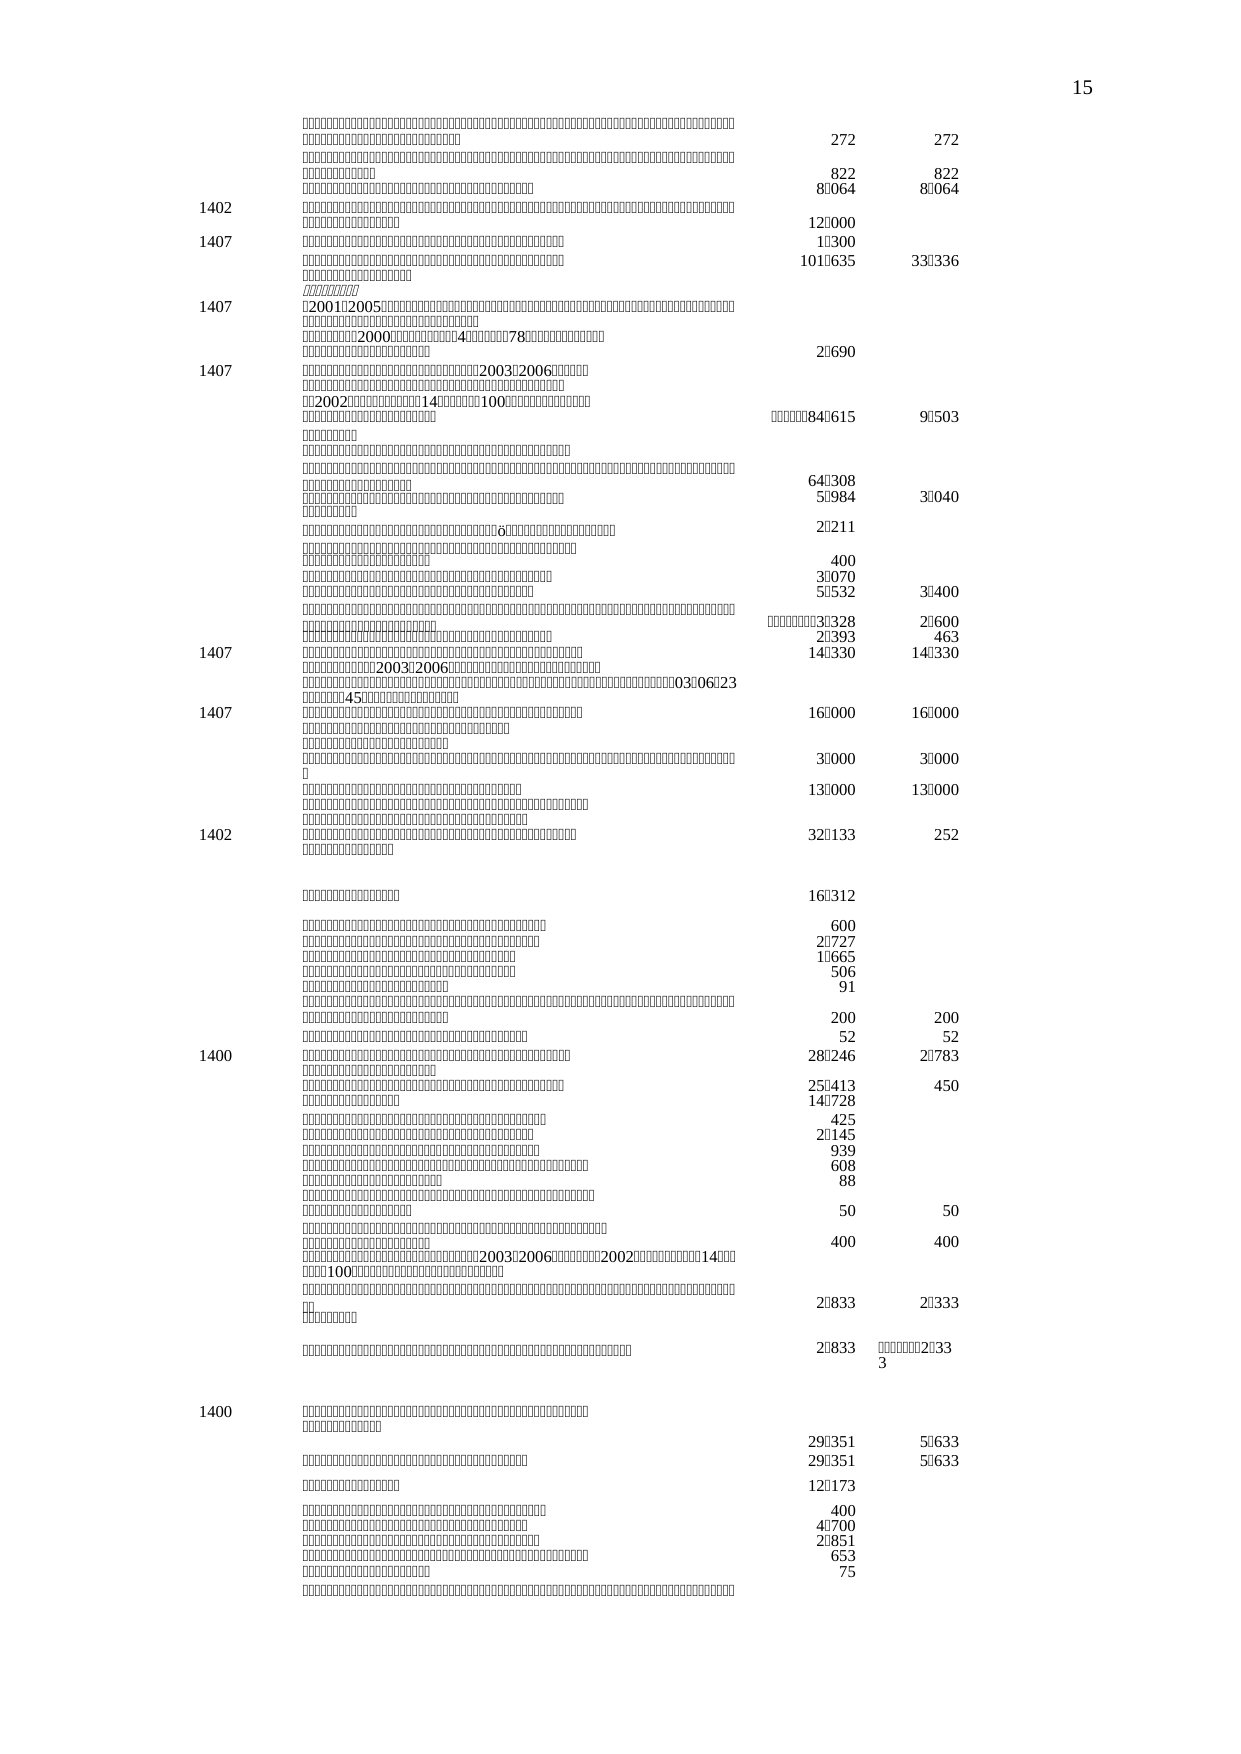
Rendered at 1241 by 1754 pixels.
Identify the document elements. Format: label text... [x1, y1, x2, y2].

table_cell  [291, 430, 749, 445]
table_cell [867, 1535, 970, 1550]
table_cell [867, 521, 970, 540]
table_cell [970, 1129, 1001, 1144]
table_cell  [291, 601, 749, 631]
table_cell  [749, 1505, 867, 1520]
table_cell [970, 738, 1001, 753]
table_cell [970, 1565, 1001, 1584]
table_cell [188, 890, 291, 920]
table_cell [188, 1455, 291, 1480]
table_cell [970, 202, 1001, 236]
table_cell  [749, 829, 867, 890]
table_cell [970, 506, 1001, 521]
table_cell [970, 1145, 1001, 1160]
table_cell [970, 571, 1001, 586]
table_cell  [291, 1455, 749, 1480]
table_cell   [291, 1221, 749, 1251]
table_cell  [749, 1145, 867, 1160]
table_cell  [291, 1565, 749, 1584]
table_cell  [749, 540, 867, 571]
table_cell [188, 1145, 291, 1160]
table_cell [970, 183, 1001, 202]
table_cell  [749, 631, 867, 647]
table_cell [970, 1251, 1001, 1312]
table_cell [867, 1312, 970, 1342]
table_cell [970, 1312, 1001, 1342]
table_cell  [291, 996, 749, 1031]
table_cell [188, 571, 291, 586]
table_cell   [291, 540, 749, 571]
table_cell [188, 784, 291, 829]
table_cell  [291, 285, 749, 300]
table_cell  [188, 1050, 291, 1080]
table_cell  [749, 1520, 867, 1535]
table_cell  [749, 936, 867, 951]
table_cell  [291, 753, 749, 783]
table_cell [867, 966, 970, 981]
table_cell [970, 1160, 1001, 1175]
table_cell [188, 430, 291, 445]
table_cell [749, 1312, 867, 1342]
table_cell  [291, 920, 749, 936]
table_cell  [749, 890, 867, 920]
table_cell [188, 1080, 291, 1095]
table_cell [749, 506, 867, 521]
table_cell  [867, 784, 970, 829]
table_cell  [749, 1406, 867, 1455]
table_cell [188, 1520, 291, 1535]
table_cell [970, 152, 1001, 183]
table_cell [867, 890, 970, 920]
table_cell  [291, 1312, 749, 1342]
table_cell  [291, 1535, 749, 1550]
table_cell  [291, 586, 749, 601]
table_cell  [749, 300, 867, 365]
table_cell  [867, 829, 970, 890]
table_cell [970, 490, 1001, 506]
table_cell [188, 966, 291, 981]
table_cell [188, 601, 291, 631]
table_cell [867, 236, 970, 255]
table_cell  [867, 1455, 970, 1480]
table_cell  [867, 1251, 970, 1312]
table_cell [188, 1584, 291, 1599]
table_cell [188, 285, 291, 300]
table_cell  [291, 951, 749, 966]
table_cell  [291, 1160, 749, 1175]
table_cell [749, 285, 867, 300]
table_cell [867, 1095, 970, 1114]
table_cell  [291, 1342, 749, 1406]
table_cell [749, 1584, 867, 1599]
table_cell   [291, 445, 749, 490]
table_cell  [291, 571, 749, 586]
table_cell [970, 829, 1001, 890]
table_cell  [291, 1175, 749, 1190]
table_cell  [749, 1455, 867, 1480]
table_cell [970, 631, 1001, 647]
table_cell [970, 936, 1001, 951]
table_cell  [188, 708, 291, 738]
table_cell  [291, 490, 749, 506]
table_cell  [867, 996, 970, 1031]
table_cell  [749, 1114, 867, 1129]
table_cell  [749, 996, 867, 1031]
table_cell  [749, 118, 867, 152]
table_cell  [749, 236, 867, 255]
table_cell  [188, 647, 291, 707]
table_cell  [749, 1221, 867, 1251]
table_cell  [749, 183, 867, 202]
table_cell [188, 506, 291, 521]
table_cell [970, 784, 1001, 829]
table_cell  [291, 890, 749, 920]
table_cell   [291, 1050, 749, 1080]
table_cell [188, 1095, 291, 1114]
table_cell  [749, 1550, 867, 1565]
table_cell [867, 571, 970, 586]
table_cell [970, 540, 1001, 571]
table_cell   [291, 255, 749, 285]
table_cell [970, 255, 1001, 285]
table_cell  [188, 1406, 291, 1455]
table_cell  [291, 1114, 749, 1129]
table_cell [188, 490, 291, 506]
table_cell [867, 540, 970, 571]
table_cell  [291, 631, 749, 647]
table_cell  [867, 631, 970, 647]
table_cell  [291, 1520, 749, 1535]
table_cell  [867, 1031, 970, 1049]
table_cell  [291, 738, 749, 753]
table_cell    [291, 647, 749, 707]
table_cell  [749, 365, 867, 429]
table_cell [867, 1145, 970, 1160]
table_cell   [291, 708, 749, 738]
table_cell [970, 890, 1001, 920]
table_cell  [188, 365, 291, 429]
table_cell [970, 1175, 1001, 1190]
table_cell [188, 951, 291, 966]
table_cell  [188, 829, 291, 890]
table_cell [867, 1114, 970, 1129]
table_cell  [749, 152, 867, 183]
table_cell [867, 430, 970, 445]
table_cell  [291, 1145, 749, 1160]
table_cell  [291, 936, 749, 951]
table_cell [188, 1505, 291, 1520]
table_cell  [188, 300, 291, 365]
table_cell [970, 753, 1001, 783]
table_cell  [291, 981, 749, 996]
table_cell  [749, 521, 867, 540]
table_cell [970, 1080, 1001, 1095]
table_cell  [867, 152, 970, 183]
table_cell  [749, 1535, 867, 1550]
table_cell [188, 631, 291, 647]
table_cell  [749, 1050, 867, 1080]
table_cell  [749, 1095, 867, 1114]
table_cell  [749, 255, 867, 285]
table_cell  [749, 571, 867, 586]
table_cell   [291, 1406, 749, 1455]
table_cell  [749, 601, 867, 631]
table_cell [749, 430, 867, 445]
table_cell [970, 1584, 1001, 1599]
table_cell [970, 300, 1001, 365]
table_cell [188, 1251, 291, 1312]
table_cell  [749, 784, 867, 829]
table_cell [867, 920, 970, 936]
table_cell  [867, 1406, 970, 1455]
table_cell [867, 1565, 970, 1584]
table_cell  [291, 1505, 749, 1520]
table_cell [188, 1221, 291, 1251]
table_cell [970, 1406, 1001, 1455]
table_cell  [749, 490, 867, 506]
table_cell [188, 1129, 291, 1144]
table_cell  [867, 490, 970, 506]
table_cell [970, 647, 1001, 707]
table_cell [970, 430, 1001, 445]
table_cell [970, 1031, 1001, 1049]
table_cell [867, 738, 970, 753]
table_cell  [749, 1129, 867, 1144]
table_cell  [749, 753, 867, 783]
table_cell [867, 1160, 970, 1175]
table_cell  [867, 1080, 970, 1095]
table_cell [970, 951, 1001, 966]
table_cell [867, 445, 970, 490]
table_cell [970, 920, 1001, 936]
table_cell [188, 118, 291, 152]
table_cell [749, 738, 867, 753]
table_cell  [749, 1175, 867, 1190]
table_cell [188, 1031, 291, 1049]
table_cell [970, 586, 1001, 601]
table_cell  [749, 586, 867, 601]
table_cell [188, 521, 291, 540]
table_cell [188, 1480, 291, 1504]
table_cell  [867, 1342, 970, 1406]
table_cell [188, 996, 291, 1031]
table_cell [970, 1455, 1001, 1480]
table_cell [188, 1175, 291, 1190]
table_cell  [749, 1565, 867, 1584]
table_cell  [867, 1221, 970, 1251]
table_cell  [867, 118, 970, 152]
table_cell [867, 1129, 970, 1144]
table_cell  [867, 365, 970, 429]
table_cell [970, 708, 1001, 738]
table_cell  [188, 202, 291, 236]
table_cell  [291, 1584, 749, 1599]
table_cell [188, 152, 291, 183]
table_cell [188, 936, 291, 951]
table_cell [867, 1505, 970, 1520]
table_cell  [291, 202, 749, 236]
table_cell  [867, 753, 970, 783]
table_cell [867, 936, 970, 951]
table_cell  [749, 966, 867, 981]
table_cell [188, 1190, 291, 1221]
table_cell [970, 118, 1001, 152]
table_cell [867, 1550, 970, 1565]
table_cell [970, 1550, 1001, 1565]
table_cell  [291, 183, 749, 202]
table_cell [188, 981, 291, 996]
table_cell [970, 1520, 1001, 1535]
table_cell [867, 285, 970, 300]
table_cell  [867, 255, 970, 285]
table_cell [970, 981, 1001, 996]
table_cell  [867, 601, 970, 631]
table_cell [867, 506, 970, 521]
table_cell  [749, 1160, 867, 1175]
table_cell [867, 1480, 970, 1504]
table_cell [188, 1535, 291, 1550]
table_cell  [749, 1190, 867, 1221]
table_cell [867, 1584, 970, 1599]
table_cell [188, 1565, 291, 1584]
table_cell  [867, 647, 970, 707]
table_cell   [291, 1251, 749, 1312]
table_cell [970, 1095, 1001, 1114]
table_cell  [749, 981, 867, 996]
table_cell [970, 1050, 1001, 1080]
table_cell [970, 1221, 1001, 1251]
table_cell [970, 521, 1001, 540]
table_cell  [867, 183, 970, 202]
table_cell  [867, 1050, 970, 1080]
table_cell [188, 1312, 291, 1342]
table_cell  [749, 1031, 867, 1049]
table_cell  [291, 152, 749, 183]
table_cell  [291, 966, 749, 981]
table_cell [188, 183, 291, 202]
table_cell [970, 1505, 1001, 1520]
table_cell [970, 365, 1001, 429]
table_cell [970, 285, 1001, 300]
table_cell [970, 445, 1001, 490]
table_cell [970, 996, 1001, 1031]
table_cell  [291, 506, 749, 521]
table_cell  [749, 951, 867, 966]
table_cell  [867, 708, 970, 738]
table_cell [867, 300, 970, 365]
table_cell  [749, 202, 867, 236]
table_cell  [291, 1129, 749, 1144]
table_cell [970, 1342, 1001, 1406]
table_cell [867, 951, 970, 966]
table_cell [188, 1342, 291, 1406]
table_cell [867, 1520, 970, 1535]
table_cell [970, 1480, 1001, 1504]
table_cell [188, 1114, 291, 1129]
table_cell [188, 738, 291, 753]
table_cell  [291, 1550, 749, 1565]
table_cell [970, 1190, 1001, 1221]
table_cell  [291, 1031, 749, 1049]
table_cell [188, 753, 291, 783]
table_cell  [749, 708, 867, 738]
table_cell [970, 1535, 1001, 1550]
table_cell  [867, 586, 970, 601]
table_cell    [291, 300, 749, 365]
table_cell  [188, 236, 291, 255]
table_cell   [291, 1190, 749, 1221]
table_cell  [291, 1480, 749, 1504]
table_cell  [749, 1080, 867, 1095]
table_cell [867, 981, 970, 996]
table_cell  [867, 1190, 970, 1221]
table_cell ö [291, 521, 749, 540]
table_cell [188, 1160, 291, 1175]
table_cell     [291, 365, 749, 429]
table_cell [867, 1175, 970, 1190]
table_cell [970, 966, 1001, 981]
table_cell  [749, 1342, 867, 1406]
table_cell [188, 255, 291, 285]
table_cell [970, 1114, 1001, 1129]
table_cell [188, 540, 291, 571]
table_cell  [291, 236, 749, 255]
table_cell    [291, 784, 749, 829]
table_cell [867, 202, 970, 236]
table_cell [970, 236, 1001, 255]
table_cell   [291, 829, 749, 890]
table_cell  [291, 118, 749, 152]
table_cell  [291, 1080, 749, 1095]
table_cell  [749, 1251, 867, 1312]
table_cell [188, 920, 291, 936]
table_cell  [749, 1480, 867, 1504]
table_cell [188, 445, 291, 490]
table_cell [970, 601, 1001, 631]
table_cell  [749, 445, 867, 490]
table_cell [188, 586, 291, 601]
table_cell [188, 1550, 291, 1565]
table_cell  [291, 1095, 749, 1114]
table_cell  [749, 647, 867, 707]
table_cell  [749, 920, 867, 936]
